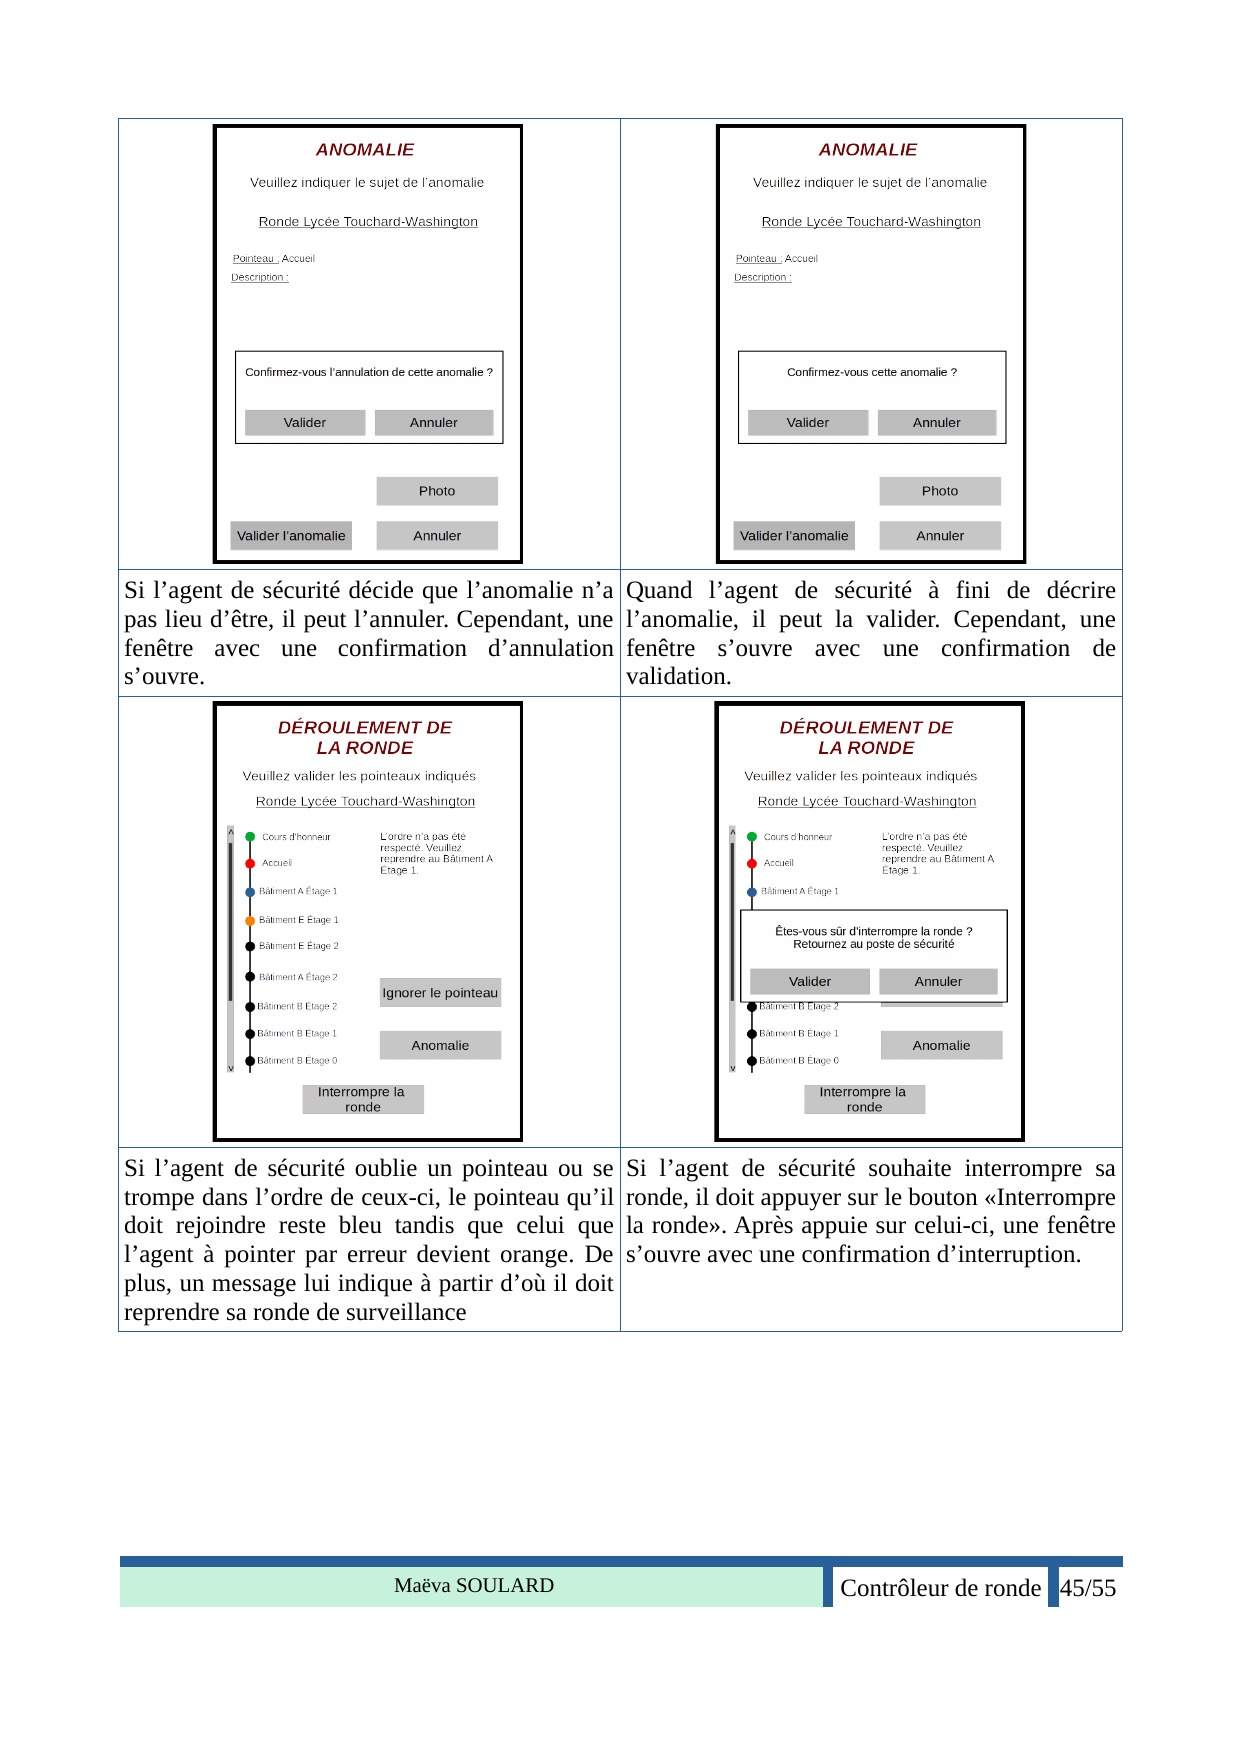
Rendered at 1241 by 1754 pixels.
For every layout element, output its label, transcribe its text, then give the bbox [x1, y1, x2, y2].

table_cell Si l’agent de sécurité décide que l’anomalie n’a pas lieu d’être, il peut l’annuler. Cependant, une fenêtre avec une confirmation d’annulation s’ouvre. [119, 570, 620, 696]
picture [715, 124, 1027, 564]
table_cell Quand l’agent de sécurité à fini de décrire l’anomalie, il peut la valider. Cependant, une fenêtre s’ouvre avec une confirmation de validation. [621, 570, 1122, 696]
picture [212, 124, 523, 564]
table_cell Si l’agent de sécurité souhaite interrompre sa ronde, il doit appuyer sur le bouton «Interrompre la ronde». Après appuie sur celui-ci, une fenêtre s’ouvre avec une confirmation d’interruption. [621, 1148, 1122, 1331]
table_cell [119, 119, 620, 569]
table_cell [621, 119, 1122, 569]
picture [714, 701, 1025, 1142]
table_cell Si l’agent de sécurité oublie un pointeau ou se trompe dans l’ordre de ceux-ci, le pointeau qu’il doit rejoindre reste bleu tandis que celui que l’agent à pointer par erreur devient orange. De plus, un message lui indique à partir d’où il doit reprendre sa ronde de surveillance [119, 1148, 620, 1331]
table_cell [119, 697, 620, 1147]
picture [212, 701, 523, 1142]
table_cell [621, 697, 1122, 1147]
